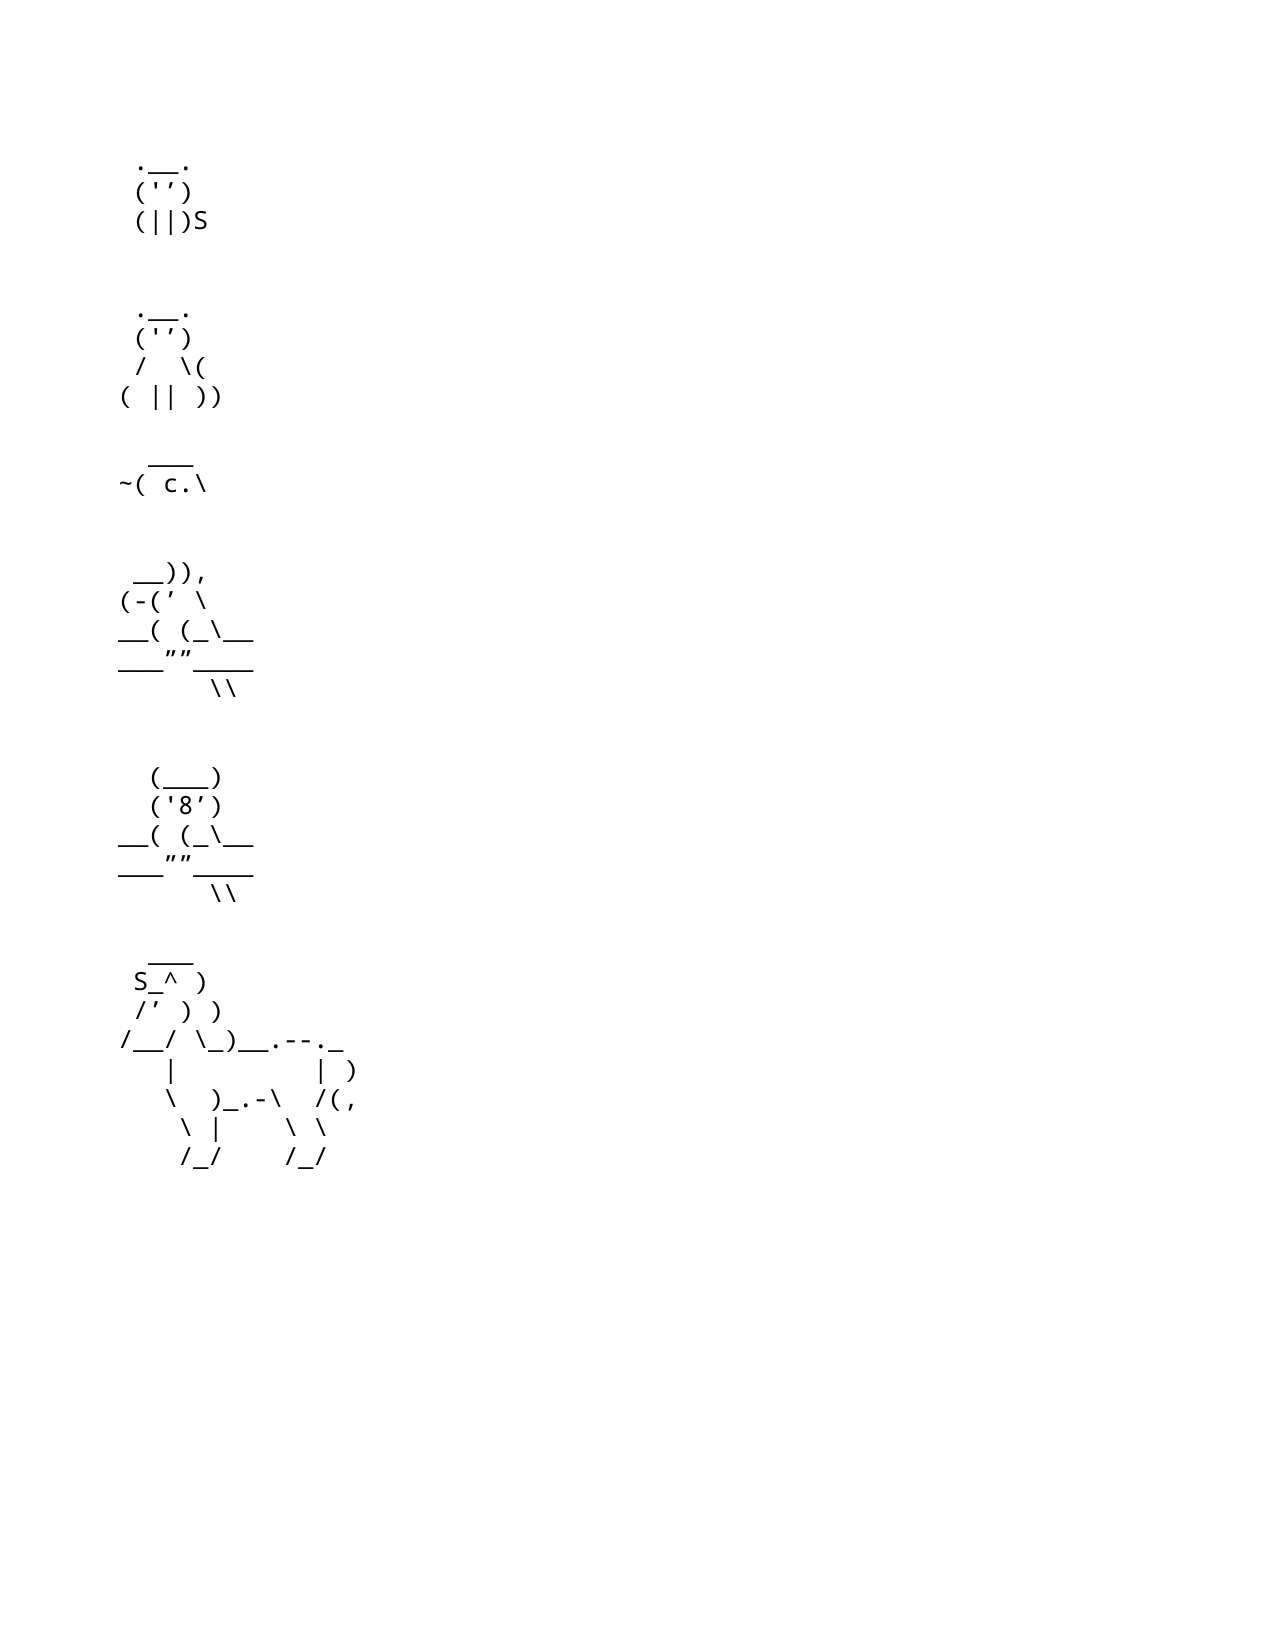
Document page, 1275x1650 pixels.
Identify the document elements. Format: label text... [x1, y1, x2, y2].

text S_^ ) [118, 967, 1157, 996]
text \ )_.-\ /(, [118, 1084, 1157, 1113]
text \\ [118, 674, 1157, 703]
text __)), [118, 557, 1157, 586]
text ~( c.\ [118, 469, 1157, 499]
text /_/ /_/ [118, 1143, 1157, 1172]
text __( (_\__ [118, 821, 1157, 850]
text ('8’) [118, 791, 1157, 821]
text /__/ \_)__.--._ [118, 1026, 1157, 1055]
text (-(’ \ [118, 586, 1157, 616]
text / \( [118, 352, 1157, 382]
text \ | \ \ [118, 1113, 1157, 1143]
text \\ [118, 879, 1157, 908]
text ___ [118, 938, 1157, 967]
text (___) [118, 762, 1157, 791]
text ___””____ [118, 645, 1157, 674]
text ('’) [118, 177, 1157, 206]
text ( || )) [118, 382, 1157, 411]
text .__. [118, 294, 1157, 323]
text ___””____ [118, 850, 1157, 879]
text ___ [118, 440, 1157, 469]
text /’ ) ) [118, 996, 1157, 1026]
text (||)S [118, 206, 1157, 235]
text ('’) [118, 323, 1157, 352]
text | | ) [118, 1055, 1157, 1084]
text .__. [118, 147, 1157, 177]
text __( (_\__ [118, 616, 1157, 645]
